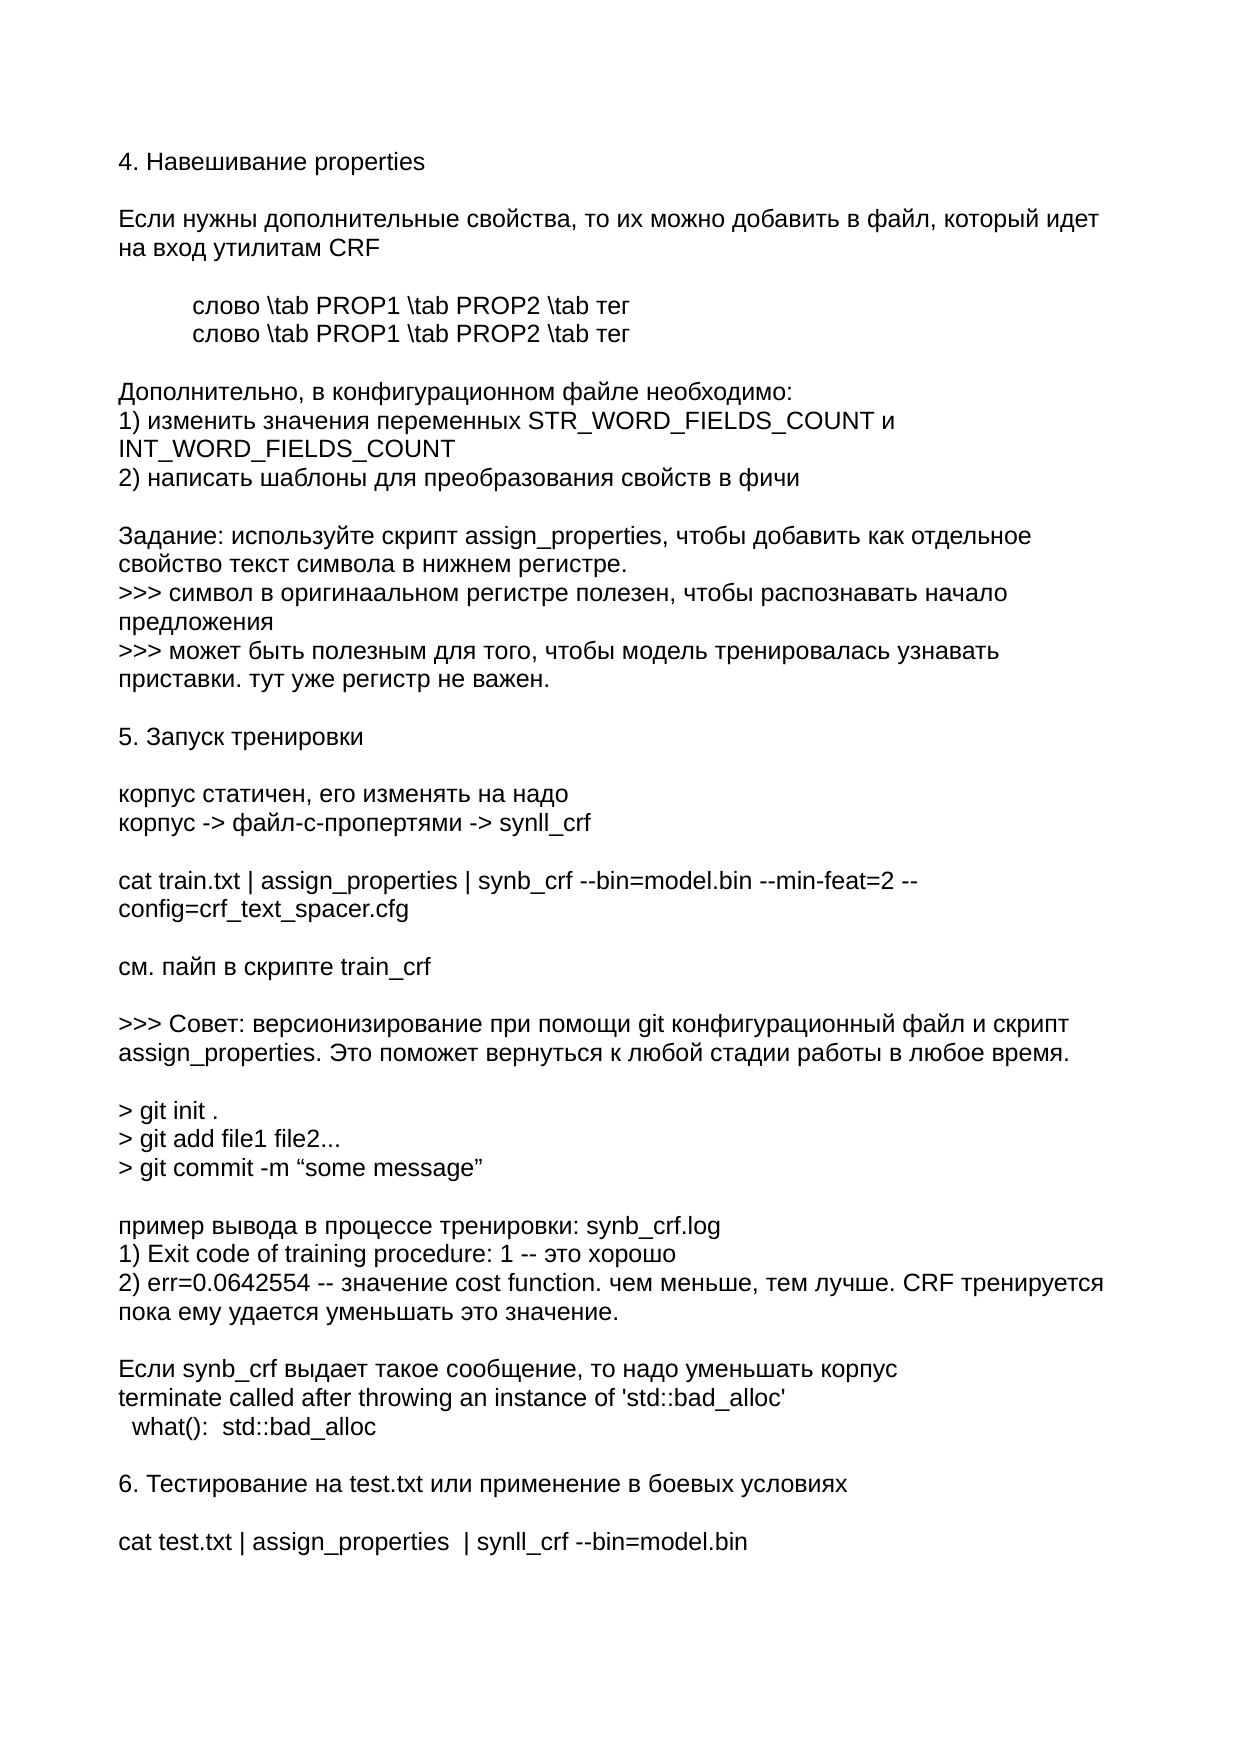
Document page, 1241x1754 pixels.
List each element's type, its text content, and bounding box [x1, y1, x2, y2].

text 1) Exit code of training procedure: 1 -- это хорошо [118, 1239, 1122, 1268]
text 2) написать шаблоны для преобразования свойств в фичи [118, 463, 1122, 492]
text 1) изменить значения переменных STR_WORD_FIELDS_COUNT и INT_WORD_FIELDS_COUNT [118, 406, 1122, 463]
text Задание: используйте скрипт assign_properties, чтобы добавить как отдельное свойство текст символа в нижнем регистре. [118, 521, 1122, 578]
text слово \tab PROP1 \tab PROP2 \tab тег [118, 291, 1122, 319]
text cat train.txt | assign_properties | synb_crf --bin=model.bin --min-feat=2 --config=crf_text_spacer.cfg [118, 866, 1122, 923]
text what(): std::bad_alloc [118, 1412, 1122, 1441]
text 2) err=0.0642554 -- значение cost function. чем меньше, тем лучше. CRF тренируется пока ему удается уменьшать это значение. [118, 1268, 1122, 1326]
text > git init . [118, 1096, 1122, 1124]
text см. пайп в скрипте train_crf [118, 952, 1122, 981]
text cat test.txt | assign_properties | synll_crf --bin=model.bin [118, 1527, 1122, 1556]
text 6. Тестирование на test.txt или применение в боевых условиях [118, 1469, 1122, 1498]
text 4. Навешивание properties [118, 147, 1122, 176]
text Если нужны дополнительные свойства, то их можно добавить в файл, который идет на вход утилитам CRF [118, 204, 1122, 262]
text корпус -> файл-с-пропертями -> synll_crf [118, 808, 1122, 837]
text Дополнительно, в конфигурационном файле необходимо: [118, 377, 1122, 406]
text 5. Запуск тренировки [118, 722, 1122, 751]
text terminate called after throwing an instance of 'std::bad_alloc' [118, 1383, 1122, 1412]
text > git commit -m “some message” [118, 1153, 1122, 1182]
text корпус статичен, его изменять на надо [118, 779, 1122, 808]
text >>> может быть полезным для того, чтобы модель тренировалась узнавать приставки. тут уже регистр не важен. [118, 636, 1122, 693]
text пример вывода в процессе тренировки: synb_crf.log [118, 1211, 1122, 1239]
text > git add file1 file2... [118, 1124, 1122, 1153]
text >>> символ в оригинаальном регистре полезен, чтобы распознавать начало предложения [118, 578, 1122, 636]
text Если synb_crf выдает такое сообщение, то надо уменьшать корпус [118, 1354, 1122, 1383]
text >>> Совет: версионизирование при помощи git конфигурационный файл и скрипт assign_properties. Это поможет вернуться к любой стадии работы в любое время. [118, 1009, 1122, 1067]
text слово \tab PROP1 \tab PROP2 \tab тег [118, 319, 1122, 348]
